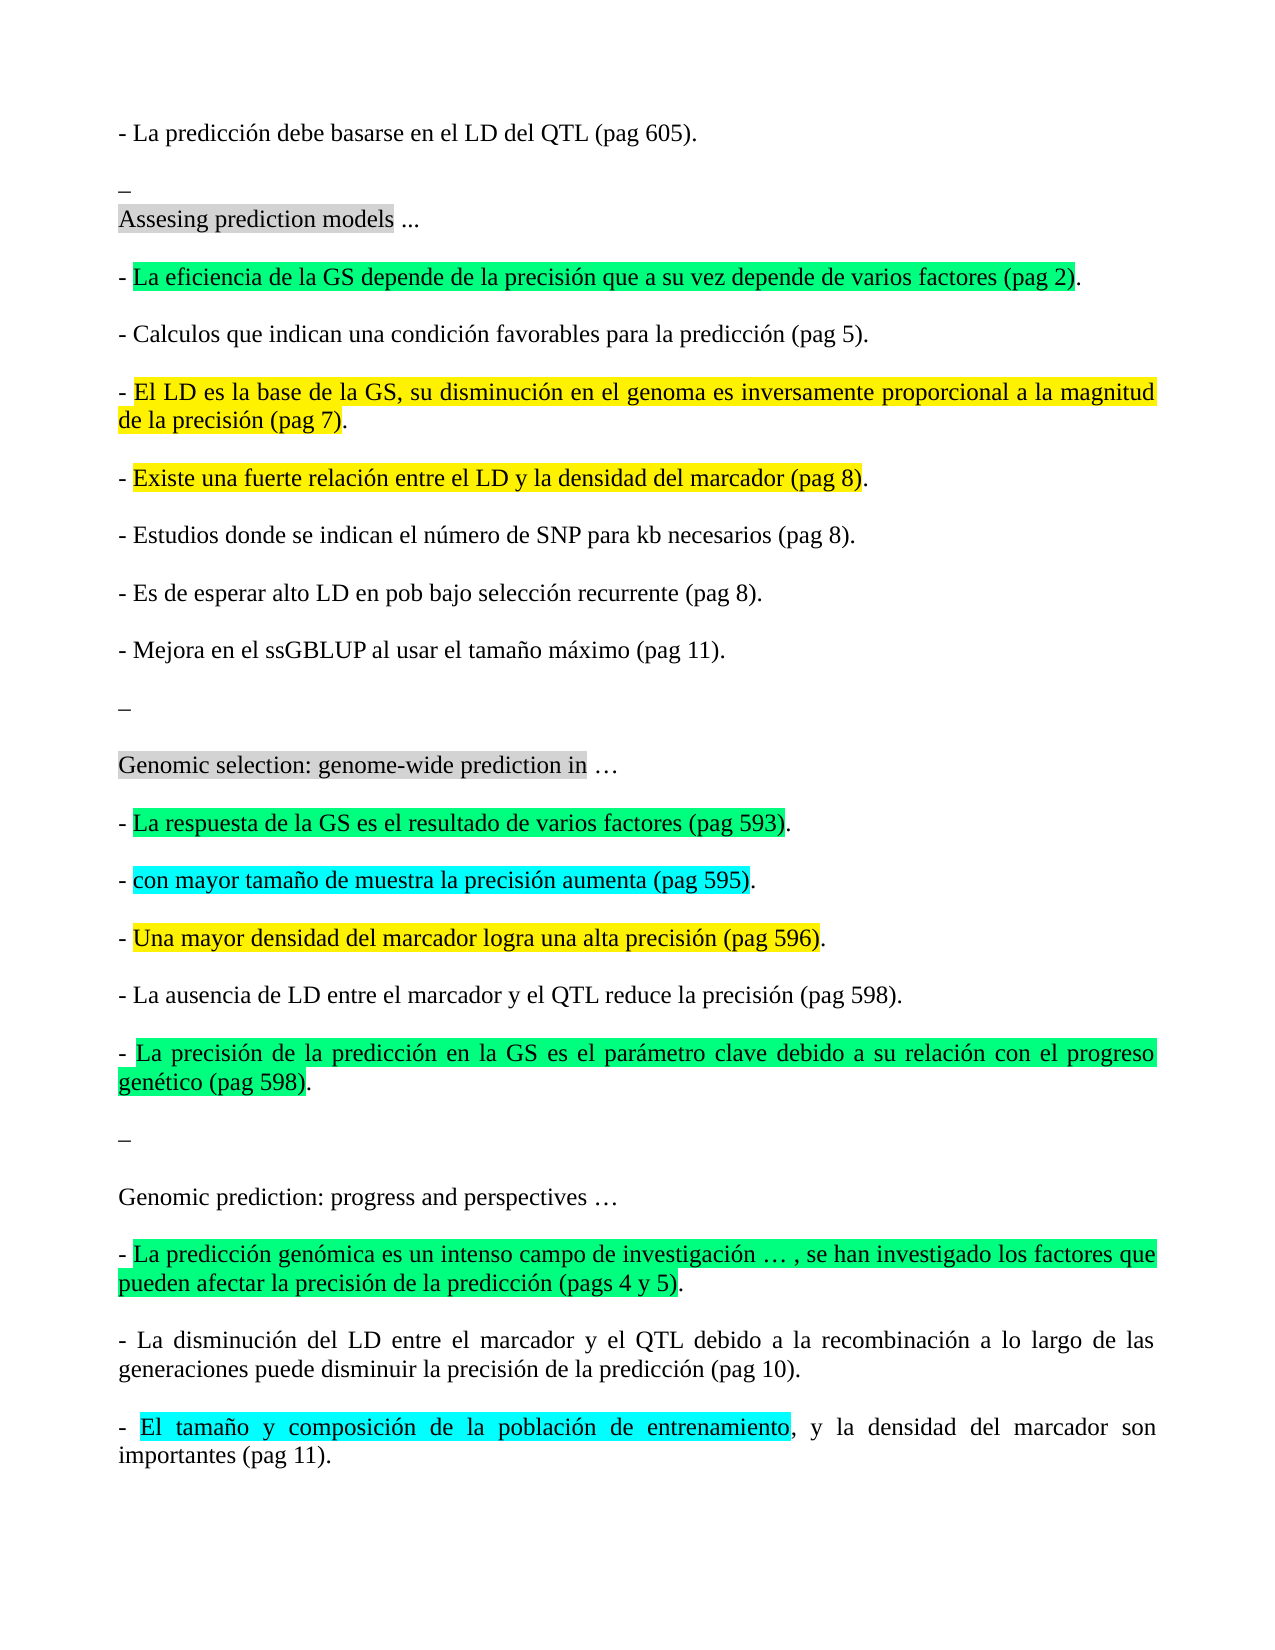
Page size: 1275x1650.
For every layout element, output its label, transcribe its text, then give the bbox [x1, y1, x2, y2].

text - La predicción genómica es un intenso campo de investigación … , se han investigado los factores que pueden afectar la precisión de la predicción (pags 4 y 5). [118, 1239, 1157, 1297]
text - El LD es la base de la GS, su disminución en el genoma es inversamente proporcional a la magnitud de la precisión (pag 7). [118, 377, 1157, 434]
text - La predicción debe basarse en el LD del QTL (pag 605). [118, 118, 1157, 147]
text - Estudios donde se indican el número de SNP para kb necesarios (pag 8). [118, 521, 1157, 549]
text - La precisión de la predicción en la GS es el parámetro clave debido a su relación con el progreso genético (pag 598). [118, 1038, 1157, 1096]
text - Calculos que indican una condición favorables para la predicción (pag 5). [118, 319, 1157, 348]
text – [118, 1124, 1157, 1153]
text - El tamaño y composición de la población de entrenamiento, y la densidad del marcador son importantes (pag 11). [118, 1412, 1157, 1469]
text - Existe una fuerte relación entre el LD y la densidad del marcador (pag 8). [118, 463, 1157, 492]
text - Una mayor densidad del marcador logra una alta precisión (pag 596). [118, 923, 1157, 952]
text - Mejora en el ssGBLUP al usar el tamaño máximo (pag 11). [118, 636, 1157, 664]
text Genomic selection: genome-wide prediction in … [118, 751, 1157, 779]
text - con mayor tamaño de muestra la precisión aumenta (pag 595). [118, 866, 1157, 894]
text - La respuesta de la GS es el resultado de varios factores (pag 593). [118, 808, 1157, 837]
text - La ausencia de LD entre el marcador y el QTL reduce la precisión (pag 598). [118, 981, 1157, 1009]
text Genomic prediction: progress and perspectives … [118, 1182, 1157, 1211]
text Assesing prediction models ... [118, 204, 1157, 233]
text - Es de esperar alto LD en pob bajo selección recurrente (pag 8). [118, 578, 1157, 607]
text – [118, 693, 1157, 722]
text - La eficiencia de la GS depende de la precisión que a su vez depende de varios factores (pag 2). [118, 262, 1157, 291]
text - La disminución del LD entre el marcador y el QTL debido a la recombinación a lo largo de las generaciones puede disminuir la precisión de la predicción (pag 10). [118, 1326, 1157, 1383]
text – [118, 176, 1157, 204]
